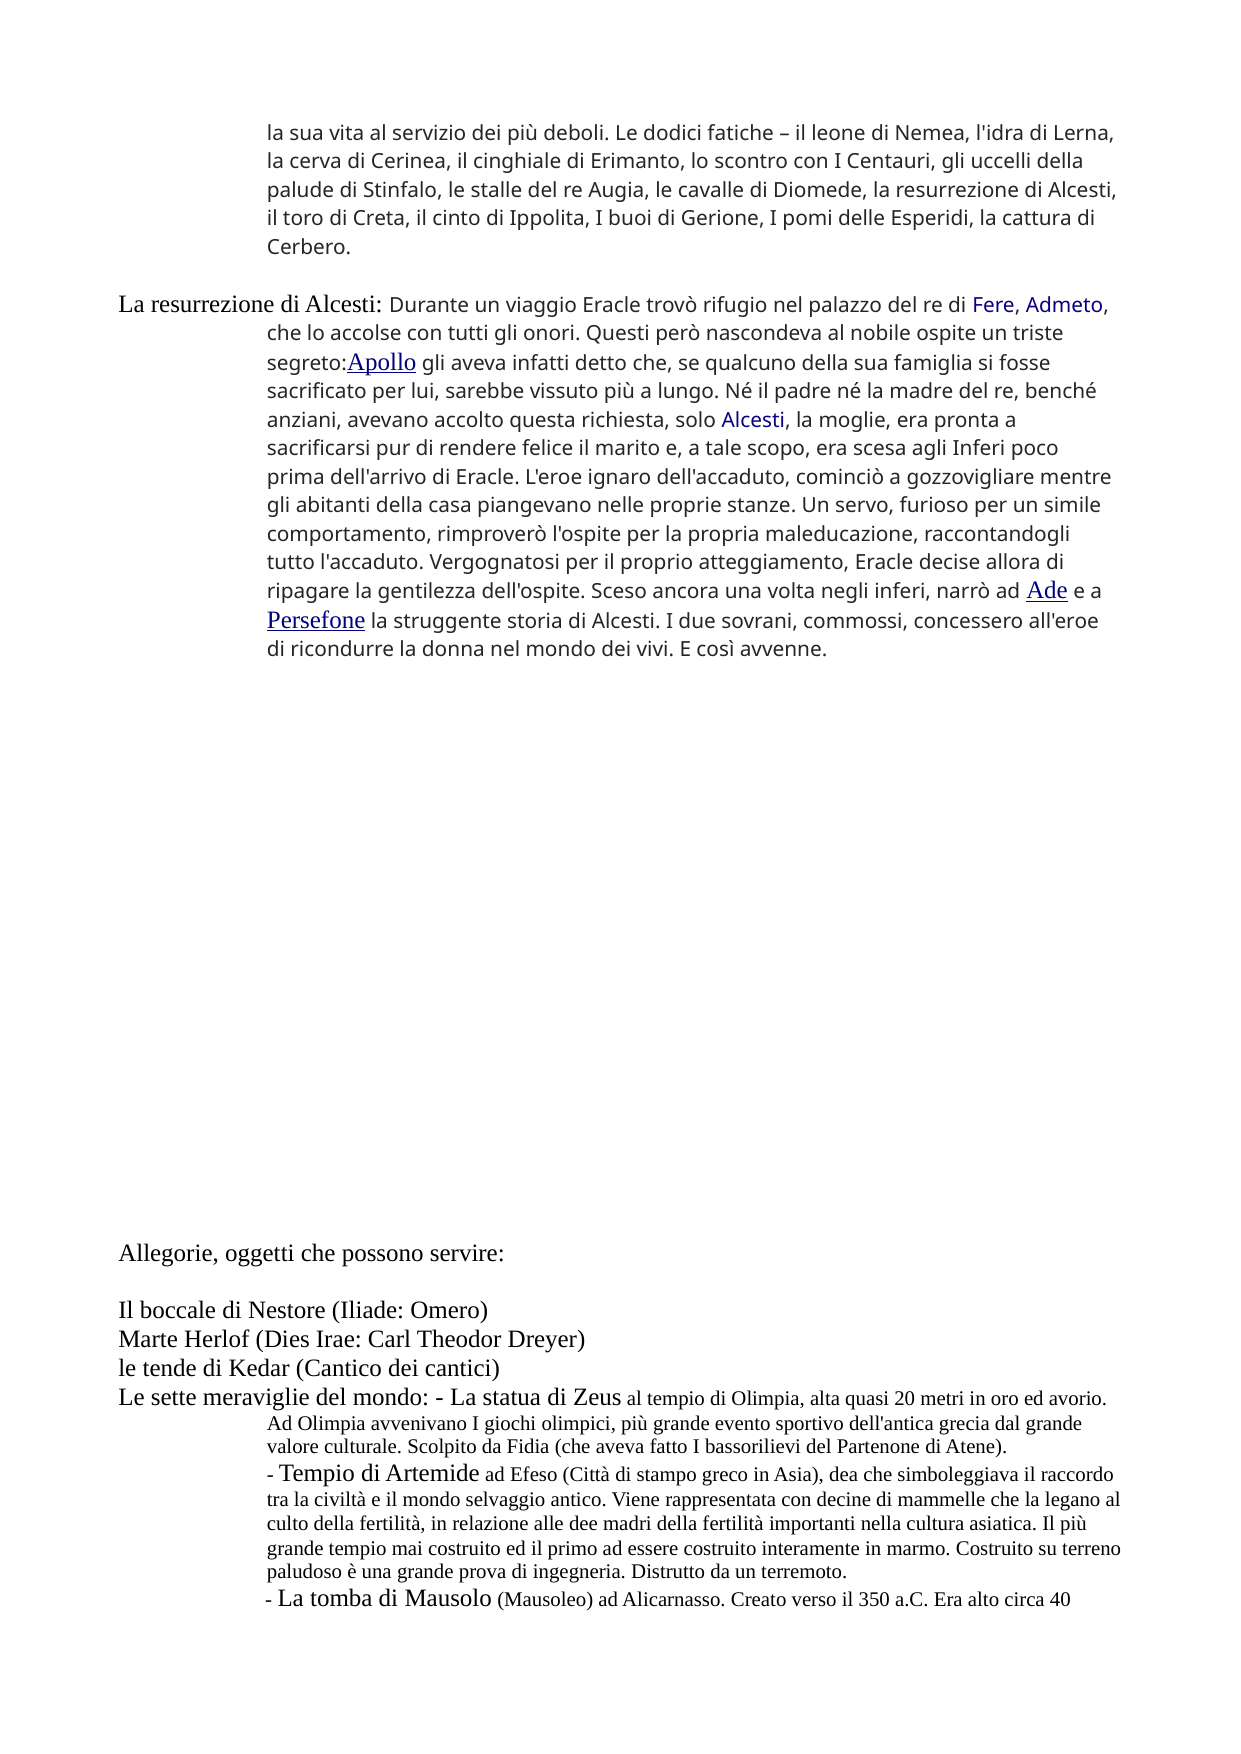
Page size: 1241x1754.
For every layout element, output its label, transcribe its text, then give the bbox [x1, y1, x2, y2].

text - Tempio di Artemide ad Efeso (Città di stampo greco in Asia), dea che simboleggiava il raccordo tra la civiltà e il mondo selvaggio antico. Viene rappresentata con decine di mammelle che la legano al culto della fertilità, in relazione alle dee madri della fertilità importanti nella cultura asiatica. Il più grande tempio mai costruito ed il primo ad essere costruito interamente in marmo. Costruito su terreno paludoso è una grande prova di ingegneria. Distrutto da un terremoto. [118, 1458, 1122, 1583]
text Allegorie, oggetti che possono servire: [118, 1238, 1122, 1267]
text le tende di Kedar (Cantico dei cantici) [118, 1353, 1122, 1382]
text - La tomba di Mausolo (Mausoleo) ad Alicarnasso. Creato verso il 350 a.C. Era alto circa 40 [265, 1583, 1122, 1612]
text Le sette meraviglie del mondo: - La statua di Zeus al tempio di Olimpia, alta quasi 20 metri in oro ed avorio. Ad Olimpia avvenivano I giochi olimpici, più grande evento sportivo dell'antica grecia dal grande valore culturale. Scolpito da Fidia (che aveva fatto I bassorilievi del Partenone di Atene). [118, 1382, 1122, 1458]
text La resurrezione di Alcesti: Durante un viaggio Eracle trovò rifugio nel palazzo del re di Fere, Admeto, che lo accolse con tutti gli onori. Questi però nascondeva al nobile ospite un triste segreto:Apollo gli aveva infatti detto che, se qualcuno della sua famiglia si fosse sacrificato per lui, sarebbe vissuto più a lungo. Né il padre né la madre del re, benché anziani, avevano accolto questa richiesta, solo Alcesti, la moglie, era pronta a sacrificarsi pur di rendere felice il marito e, a tale scopo, era scesa agli Inferi poco prima dell'arrivo di Eracle. L'eroe ignaro dell'accaduto, cominciò a gozzovigliare mentre gli abitanti della casa piangevano nelle proprie stanze. Un servo, furioso per un simile comportamento, rimproverò l'ospite per la propria maleducazione, raccontandogli tutto l'accaduto. Vergognatosi per il proprio atteggiamento, Eracle decise allora di ripagare la gentilezza dell'ospite. Sceso ancora una volta negli inferi, narrò ad Ade e a Persefone la struggente storia di Alcesti. I due sovrani, commossi, concessero all'eroe di ricondurre la donna nel mondo dei vivi. E così avvenne. [118, 289, 1122, 663]
text Il boccale di Nestore (Iliade: Omero) [118, 1295, 1122, 1324]
text la sua vita al servizio dei più deboli. Le dodici fatiche – il leone di Nemea, l'idra di Lerna, la cerva di Cerinea, il cinghiale di Erimanto, lo scontro con I Centauri, gli uccelli della palude di Stinfalo, le stalle del re Augia, le cavalle di Diomede, la resurrezione di Alcesti, il toro di Creta, il cinto di Ippolita, I buoi di Gerione, I pomi delle Esperidi, la cattura di Cerbero. [118, 118, 1122, 260]
text Marte Herlof (Dies Irae: Carl Theodor Dreyer) [118, 1324, 1122, 1353]
